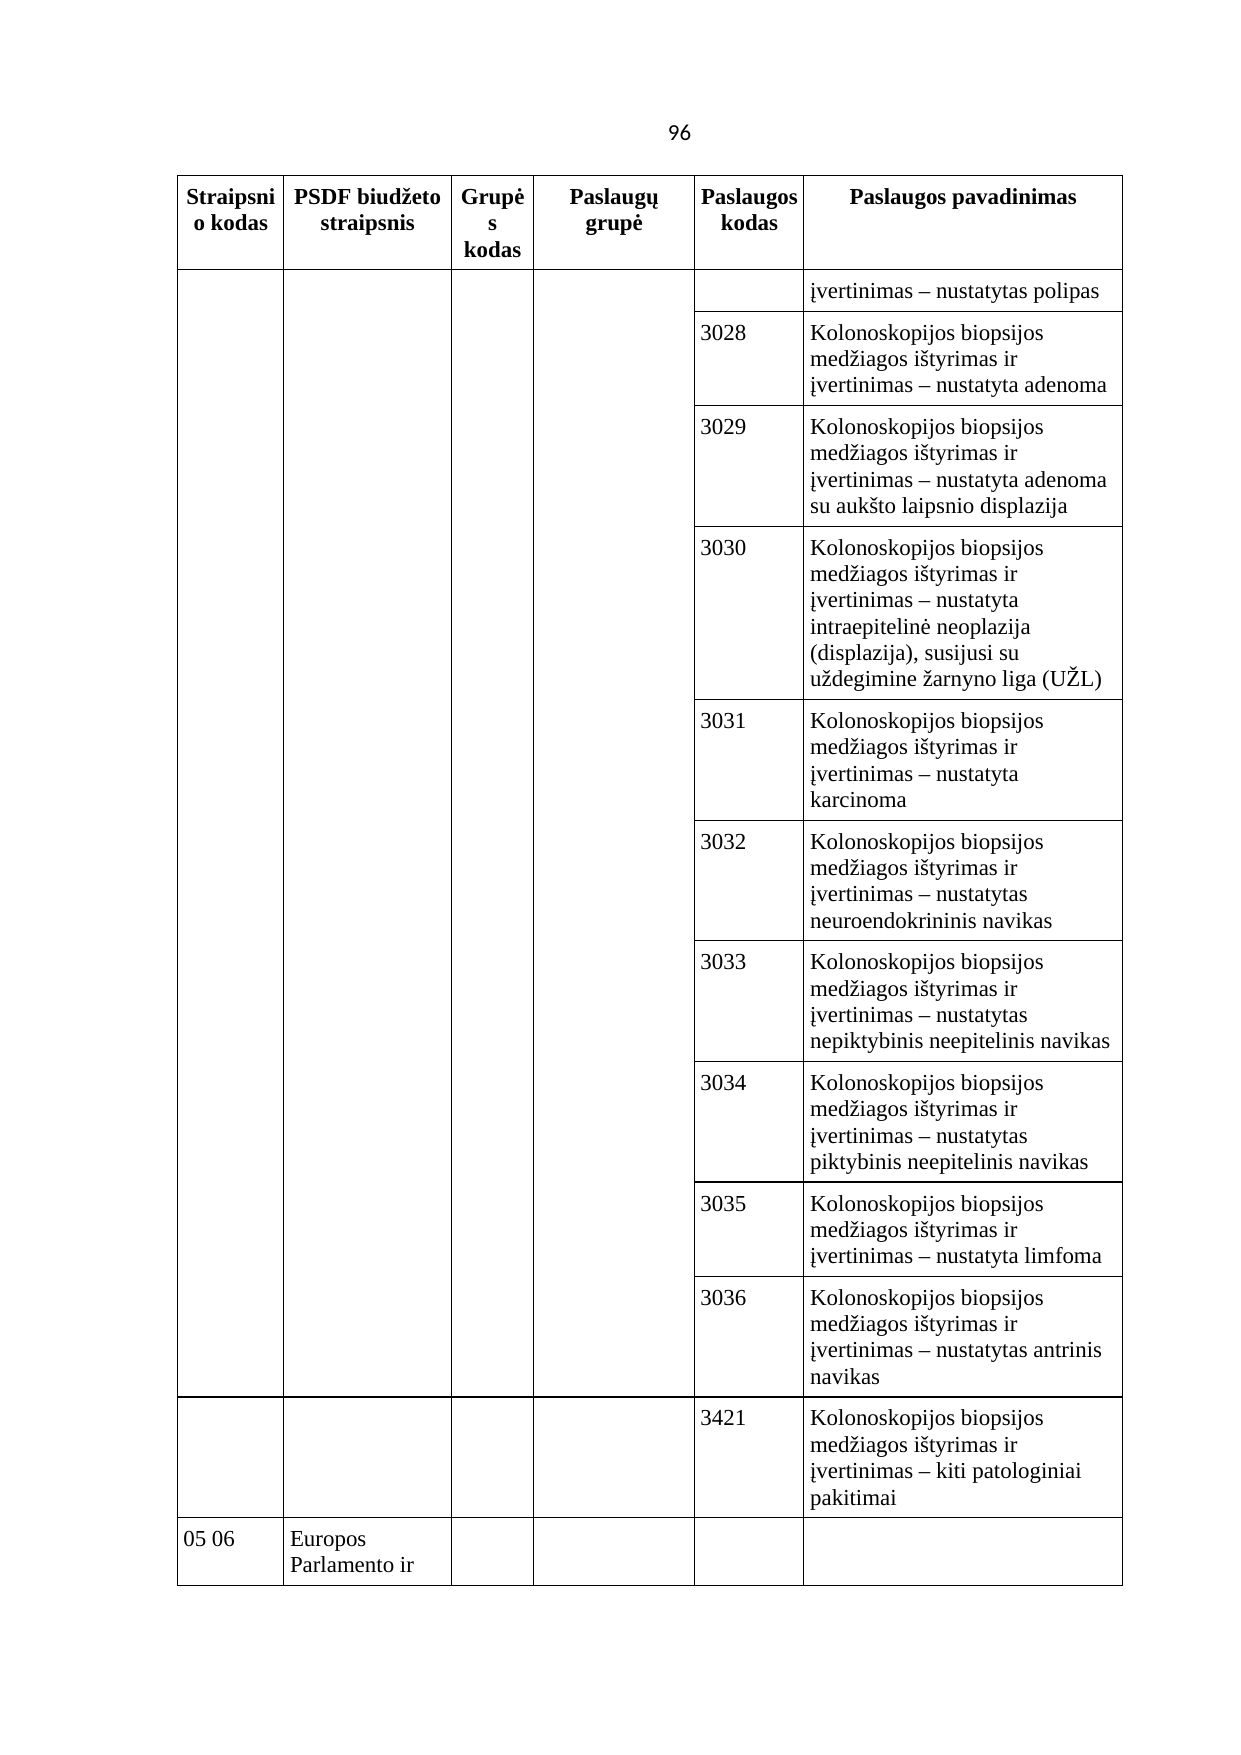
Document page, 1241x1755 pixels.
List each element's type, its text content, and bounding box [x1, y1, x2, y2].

table_cell 3031 [695, 700, 803, 819]
table_cell Kolonoskopijos biopsijos medžiagos ištyrimas ir įvertinimas – nustatytas piktybinis neepitelinis navikas [804, 1062, 1122, 1181]
table_cell [452, 699, 533, 819]
table_cell [534, 940, 694, 1061]
table_cell [178, 270, 283, 311]
table_cell [452, 820, 533, 940]
table_cell [534, 311, 694, 405]
table_cell Europos Parlamento ir [284, 1518, 451, 1585]
table_cell [452, 270, 533, 311]
table_cell [178, 526, 283, 699]
table_cell Kolonoskopijos biopsijos medžiagos ištyrimas ir įvertinimas – nustatyta adenoma [804, 312, 1122, 405]
table_cell 3035 [695, 1183, 803, 1276]
table_cell 3030 [695, 527, 803, 699]
table_cell Kolonoskopijos biopsijos medžiagos ištyrimas ir įvertinimas – kiti patologiniai pakitimai [804, 1398, 1122, 1517]
table_cell Kolonoskopijos biopsijos medžiagos ištyrimas ir įvertinimas – nustatyta limfoma [804, 1183, 1122, 1276]
table_cell [178, 1061, 283, 1181]
table_cell Kolonoskopijos biopsijos medžiagos ištyrimas ir įvertinimas – nustatyta karcinoma [804, 700, 1122, 819]
table_cell [178, 940, 283, 1061]
table_cell [534, 1276, 694, 1396]
table_cell [284, 699, 451, 819]
table_cell [452, 1181, 533, 1276]
table_cell [284, 820, 451, 940]
table_header Grupės kodas [452, 176, 533, 269]
table_cell [534, 820, 694, 940]
table_cell [534, 405, 694, 526]
table_cell [452, 526, 533, 699]
table_cell [178, 311, 283, 405]
table_cell [534, 526, 694, 699]
table_cell [178, 1398, 283, 1517]
table_cell [804, 1518, 1122, 1585]
table_cell įvertinimas – nustatytas polipas [804, 270, 1122, 311]
table_cell [534, 1398, 694, 1517]
table_cell [695, 1518, 803, 1585]
table_cell [284, 270, 451, 311]
table_cell [452, 311, 533, 405]
table_cell 3033 [695, 941, 803, 1061]
table_header Paslaugos pavadinimas [804, 176, 1122, 269]
table_cell 3028 [695, 312, 803, 405]
table_header Paslaugų grupė [534, 176, 694, 269]
table_cell Kolonoskopijos biopsijos medžiagos ištyrimas ir įvertinimas – nustatyta intraepitelinė neoplazija (displazija), susijusi su uždegimine žarnyno liga (UŽL) [804, 527, 1122, 699]
table_cell 3029 [695, 406, 803, 526]
table_cell [284, 940, 451, 1061]
table_cell [284, 526, 451, 699]
table_cell [534, 1181, 694, 1276]
table_cell Kolonoskopijos biopsijos medžiagos ištyrimas ir įvertinimas – nustatytas antrinis navikas [804, 1277, 1122, 1396]
table_cell Kolonoskopijos biopsijos medžiagos ištyrimas ir įvertinimas – nustatytas neuroendokrininis navikas [804, 821, 1122, 940]
table_cell 3032 [695, 821, 803, 940]
table_cell 05 06 [178, 1518, 283, 1585]
table_cell 3034 [695, 1062, 803, 1181]
table_cell [178, 699, 283, 819]
table_cell Kolonoskopijos biopsijos medžiagos ištyrimas ir įvertinimas – nustatytas nepiktybinis neepitelinis navikas [804, 941, 1122, 1061]
table_cell [178, 1276, 283, 1396]
table_cell [284, 1181, 451, 1276]
table_header Straipsnio kodas [178, 176, 283, 269]
table_cell [178, 820, 283, 940]
table_header PSDF biudžeto straipsnis [284, 176, 451, 269]
table_cell [178, 405, 283, 526]
table_cell [452, 940, 533, 1061]
table_cell [284, 311, 451, 405]
table_cell [534, 699, 694, 819]
table_cell [284, 1398, 451, 1517]
table_cell [452, 1276, 533, 1396]
table_header Paslaugos kodas [695, 176, 803, 269]
table_cell [695, 270, 803, 311]
table_cell [534, 1518, 694, 1585]
table_cell [284, 405, 451, 526]
table_cell 3036 [695, 1277, 803, 1396]
table_cell [534, 1061, 694, 1181]
table_cell 3421 [695, 1398, 803, 1517]
table_cell [452, 1398, 533, 1517]
table_cell [452, 1061, 533, 1181]
table_cell Kolonoskopijos biopsijos medžiagos ištyrimas ir įvertinimas – nustatyta adenoma su aukšto laipsnio displazija [804, 406, 1122, 526]
table_cell [534, 270, 694, 311]
table_cell [284, 1061, 451, 1181]
table_cell [452, 1518, 533, 1585]
table_cell [178, 1181, 283, 1276]
table_cell [284, 1276, 451, 1396]
table_cell [452, 405, 533, 526]
